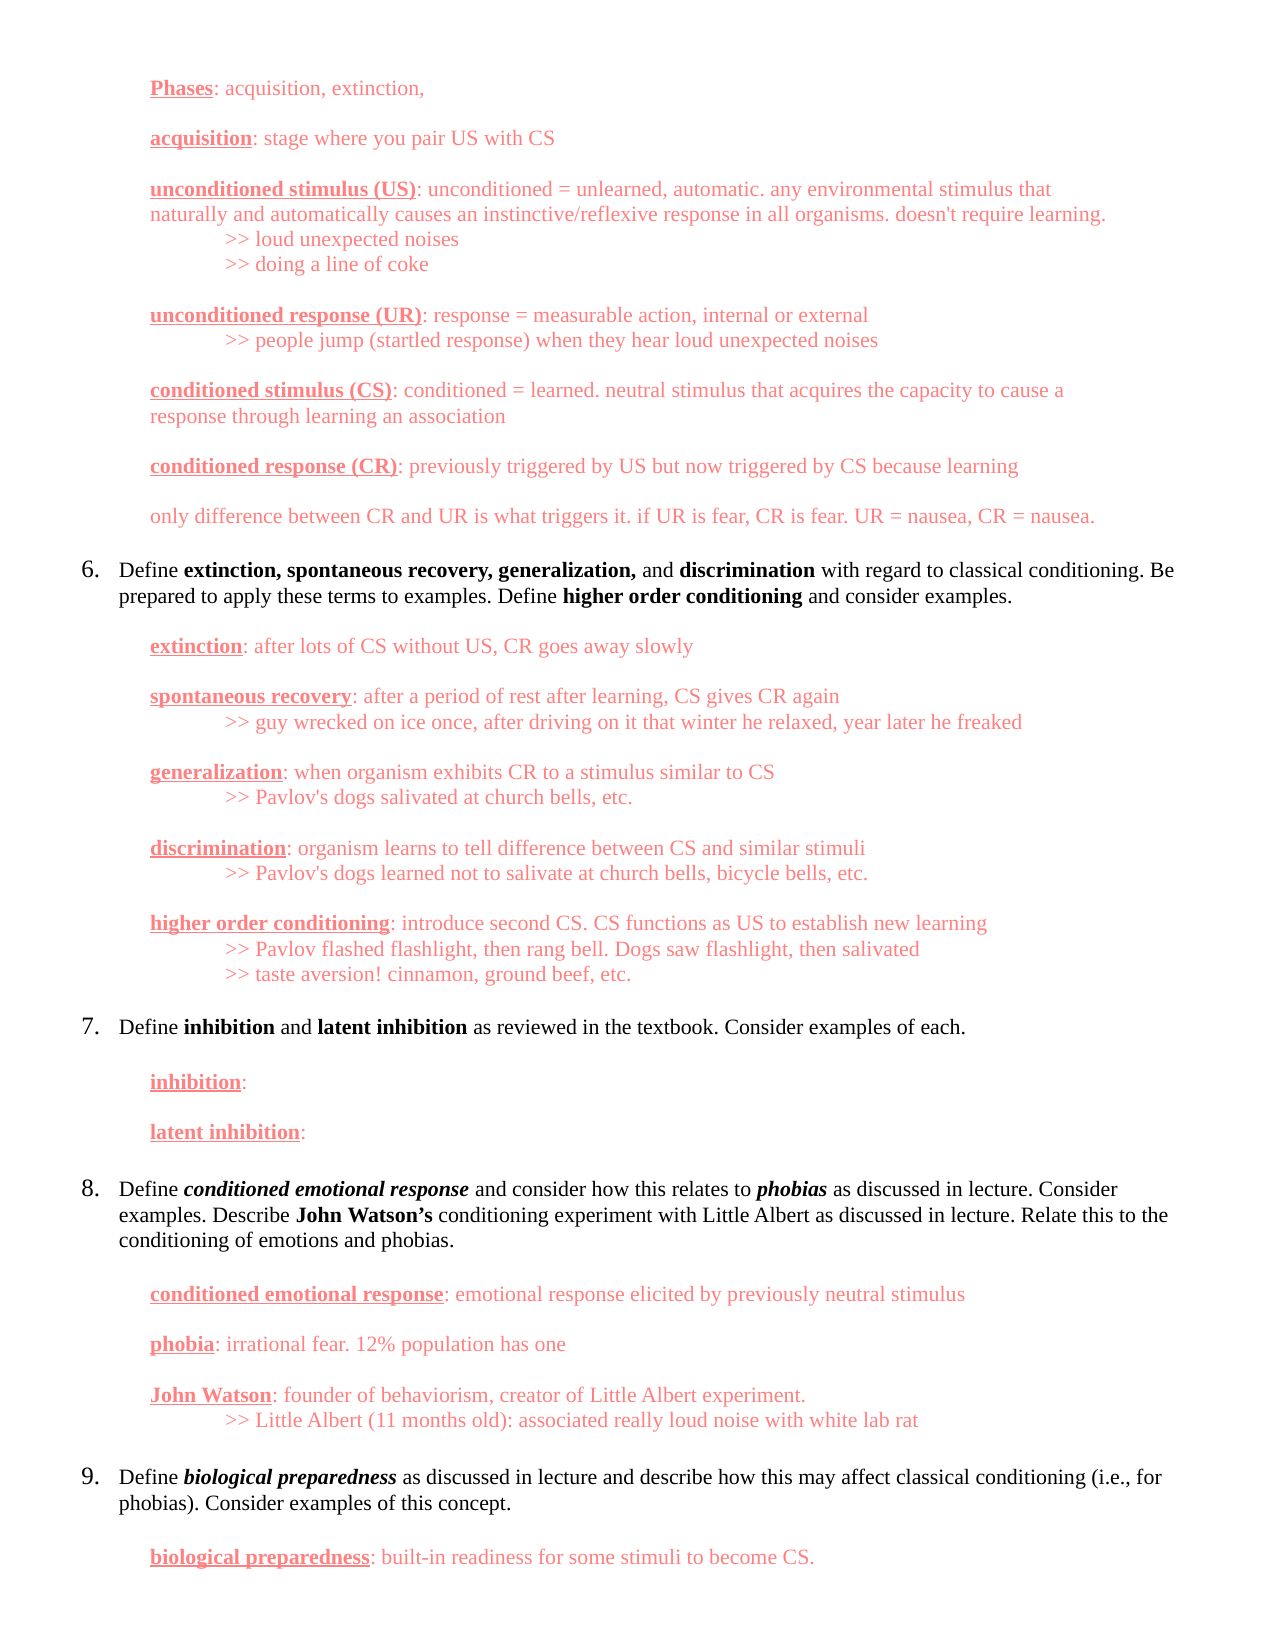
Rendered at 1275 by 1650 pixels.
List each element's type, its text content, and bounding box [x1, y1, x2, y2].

text >> Pavlov's dogs learned not to salivate at church bells, bicycle bells, etc. [150, 860, 1125, 885]
text discrimination: organism learns to tell difference between CS and similar stimuli [150, 835, 1125, 860]
list Define inhibition and latent inhibition as reviewed in the textbook. Consider examples of each. [81, 1011, 1200, 1040]
text higher order conditioning: introduce second CS. CS functions as US to establish new learning [150, 910, 1125, 936]
text >> doing a line of coke [150, 251, 1125, 277]
text phobia: irrational fear. 12% population has one [150, 1331, 1125, 1357]
text >> Little Albert (11 months old): associated really loud noise with white lab rat [150, 1407, 1125, 1432]
text >> people jump (startled response) when they hear loud unexpected noises [150, 327, 1125, 352]
text extinction: after lots of CS without US, CR goes away slowly [150, 633, 1125, 658]
text >> taste aversion! cinnamon, ground beef, etc. [150, 961, 1125, 986]
text >> guy wrecked on ice once, after driving on it that winter he relaxed, year later he freaked [150, 709, 1125, 734]
text conditioned stimulus (CS): conditioned = learned. neutral stimulus that acquires the capacity to cause a response through learning an association [150, 377, 1125, 428]
text >> Pavlov flashed flashlight, then rang bell. Dogs saw flashlight, then salivated [150, 936, 1125, 961]
text inhibition: [150, 1069, 1125, 1094]
list Define conditioned emotional response and consider how this relates to phobias as discussed in lecture. Consider examples. Describe John Watson’s conditioning experiment with Little Albert as discussed in lecture. Relate this to the conditioning of emotions and phobias. [81, 1173, 1200, 1252]
text generalization: when organism exhibits CR to a stimulus similar to CS [150, 759, 1125, 784]
text John Watson: founder of behaviorism, creator of Little Albert experiment. [150, 1382, 1125, 1407]
list Define extinction, spontaneous recovery, generalization, and discrimination with regard to classical conditioning. Be prepared to apply these terms to examples. Define higher order conditioning and consider examples. [81, 554, 1200, 608]
text acquisition: stage where you pair US with CS [150, 125, 1125, 151]
text unconditioned response (UR): response = measurable action, internal or external [150, 302, 1125, 327]
list Define biological preparedness as discussed in lecture and describe how this may affect classical conditioning (i.e., for phobias). Consider examples of this concept. [81, 1461, 1200, 1515]
text only difference between CR and UR is what triggers it. if UR is fear, CR is fear. UR = nausea, CR = nausea. [150, 503, 1125, 529]
text Phases: acquisition, extinction, [150, 75, 1125, 100]
text latent inhibition: [150, 1119, 1125, 1144]
text unconditioned stimulus (US): unconditioned = unlearned, automatic. any environmental stimulus that naturally and automatically causes an instinctive/reflexive response in all organisms. doesn't require learning. [150, 176, 1125, 226]
text >> loud unexpected noises [150, 226, 1125, 251]
text spontaneous recovery: after a period of rest after learning, CS gives CR again [150, 683, 1125, 709]
text conditioned emotional response: emotional response elicited by previously neutral stimulus [150, 1281, 1125, 1306]
text >> Pavlov's dogs salivated at church bells, etc. [150, 784, 1125, 809]
text conditioned response (CR): previously triggered by US but now triggered by CS because learning [150, 453, 1125, 478]
text biological preparedness: built-in readiness for some stimuli to become CS. [150, 1544, 1125, 1569]
